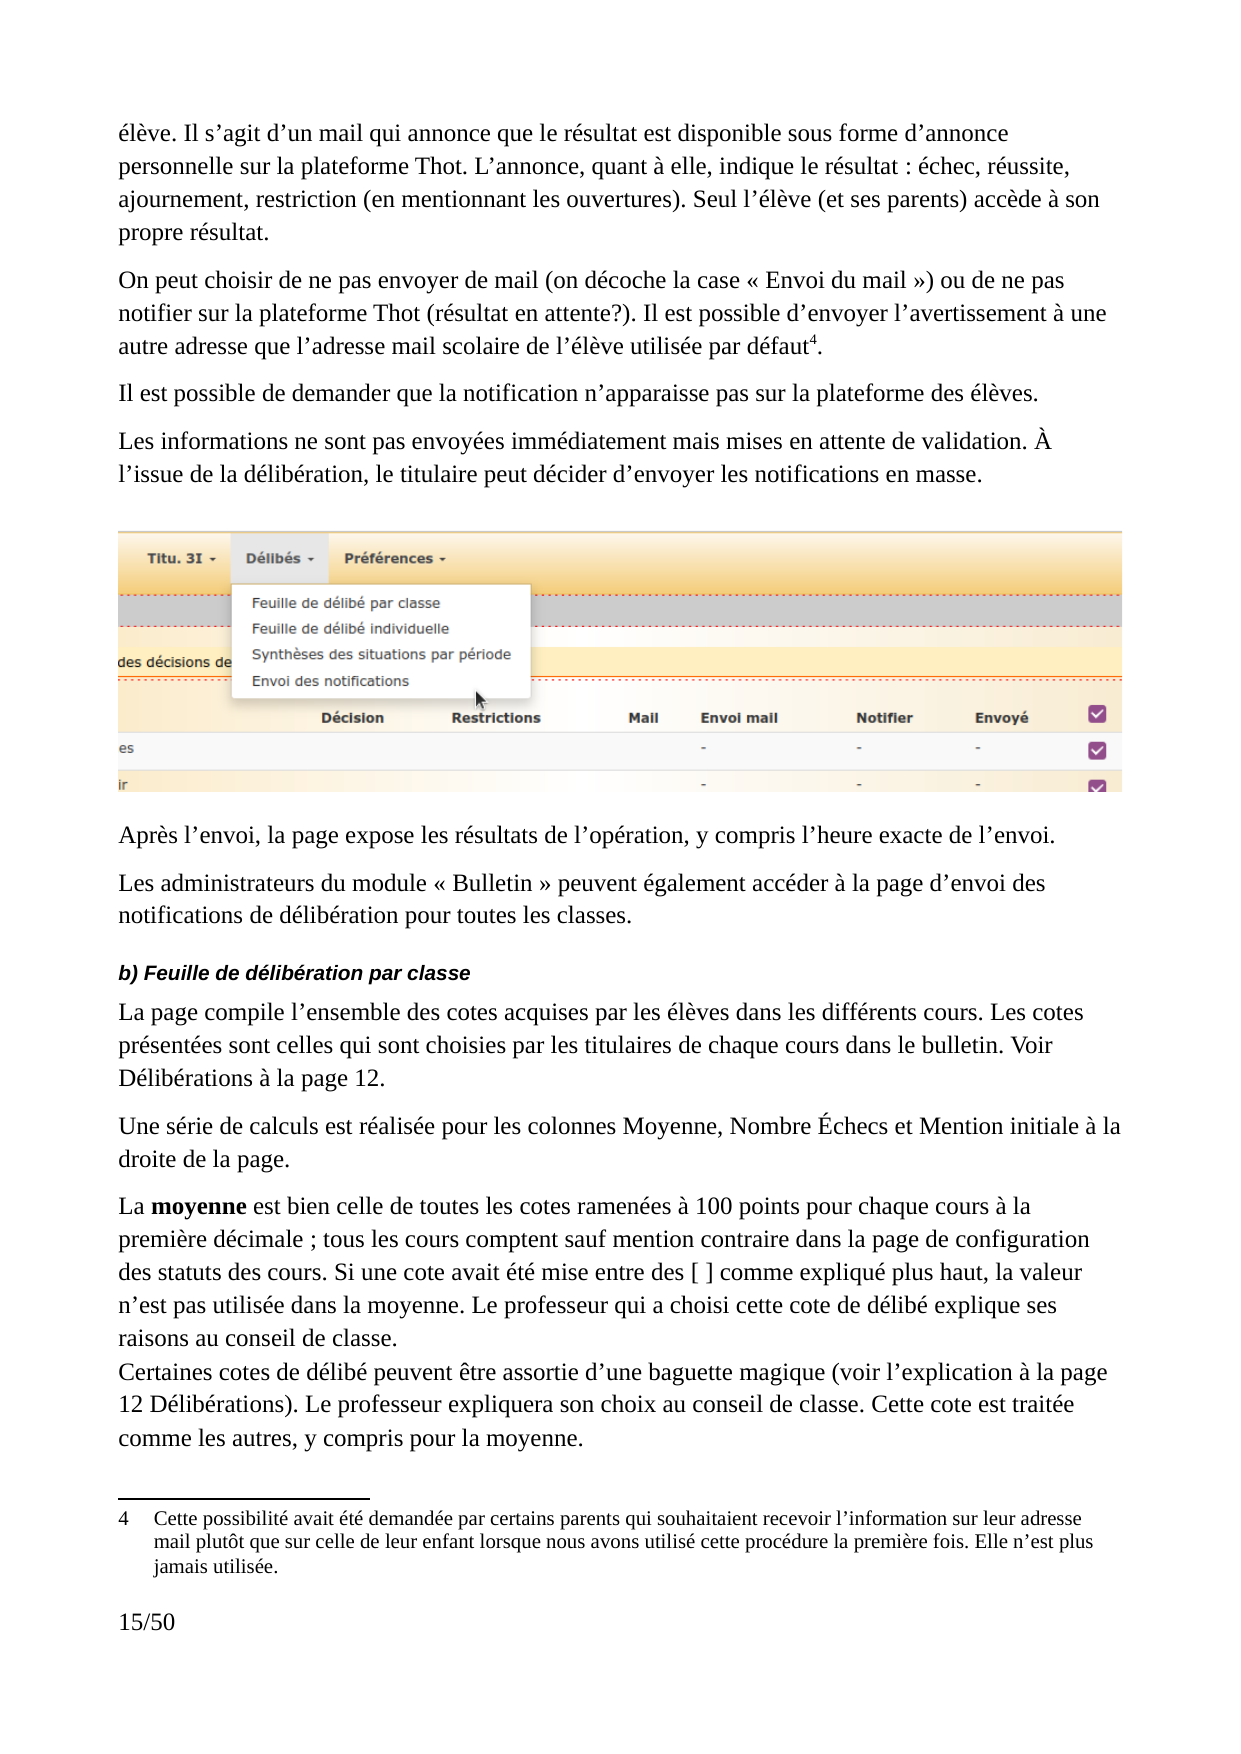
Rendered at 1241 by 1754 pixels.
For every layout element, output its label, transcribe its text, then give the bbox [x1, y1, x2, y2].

text La moyenne est bien celle de toutes les cotes ramenées à 100 points pour chaque cours à la première décimale ; tous les cours comptent sauf mention contraire dans la page de configuration des statuts des cours. Si une cote avait été mise entre des [ ] comme expliqué plus haut, la valeur n’est pas utilisée dans la moyenne. Le professeur qui a choisi cette cote de délibé explique ses raisons au conseil de classe. Certaines cotes de délibé peuvent être assortie d’une baguette magique (voir l’explication à la page 12 Délibérations). Le professeur expliquera son choix au conseil de classe. Cette cote est traitée comme les autres, y compris pour la moyenne. [118, 1191, 1122, 1451]
text Cette possibilité avait été demandée par certains parents qui souhaitaient recevoir l’information sur leur adresse mail plutôt que sur celle de leur enfant lorsque nous avons utilisé cette procédure la première fois. Elle n’est plus jamais utilisée. [118, 1505, 1122, 1578]
picture [118, 530, 1123, 792]
text élève. Il s’agit d’un mail qui annonce que le résultat est disponible sous forme d’annonce personnelle sur la plateforme Thot. L’annonce, quant à elle, indique le résultat : échec, réussite, ajournement, restriction (en mentionnant les ouvertures). Seul l’élève (et ses parents) accède à son propre résultat. [118, 118, 1122, 246]
text On peut choisir de ne pas envoyer de mail (on décoche la case « Envoi du mail ») ou de ne pas notifier sur la plateforme Thot (résultat en attente?). Il est possible d’envoyer l’avertissement à une autre adresse que l’adresse mail scolaire de l’élève utilisée par défaut. [118, 265, 1122, 359]
text [118, 507, 1122, 530]
text Une série de calculs est réalisée pour les colonnes Moyenne, Nombre Échecs et Mention initiale à la droite de la page. [118, 1111, 1122, 1173]
text Les administrateurs du module « Bulletin » peuvent également accéder à la page d’envoi des notifications de délibération pour toutes les classes. [118, 868, 1122, 929]
text Après l’envoi, la page expose les résultats de l’opération, y compris l’heure exacte de l’envoi. [118, 792, 1122, 849]
text Les informations ne sont pas envoyées immédiatement mais mises en attente de validation. À l’issue de la délibération, le titulaire peut décider d’envoyer les notifications en masse. [118, 426, 1122, 488]
text Il est possible de demander que la notification n’apparaisse pas sur la plateforme des élèves. [118, 378, 1122, 407]
text La page compile l’ensemble des cotes acquises par les élèves dans les différents cours. Les cotes présentées sont celles qui sont choisies par les titulaires de chaque cours dans le bulletin. Voir Délibérations à la page 12. [118, 997, 1122, 1092]
subtitle Feuille de délibération par classe [118, 961, 1122, 985]
